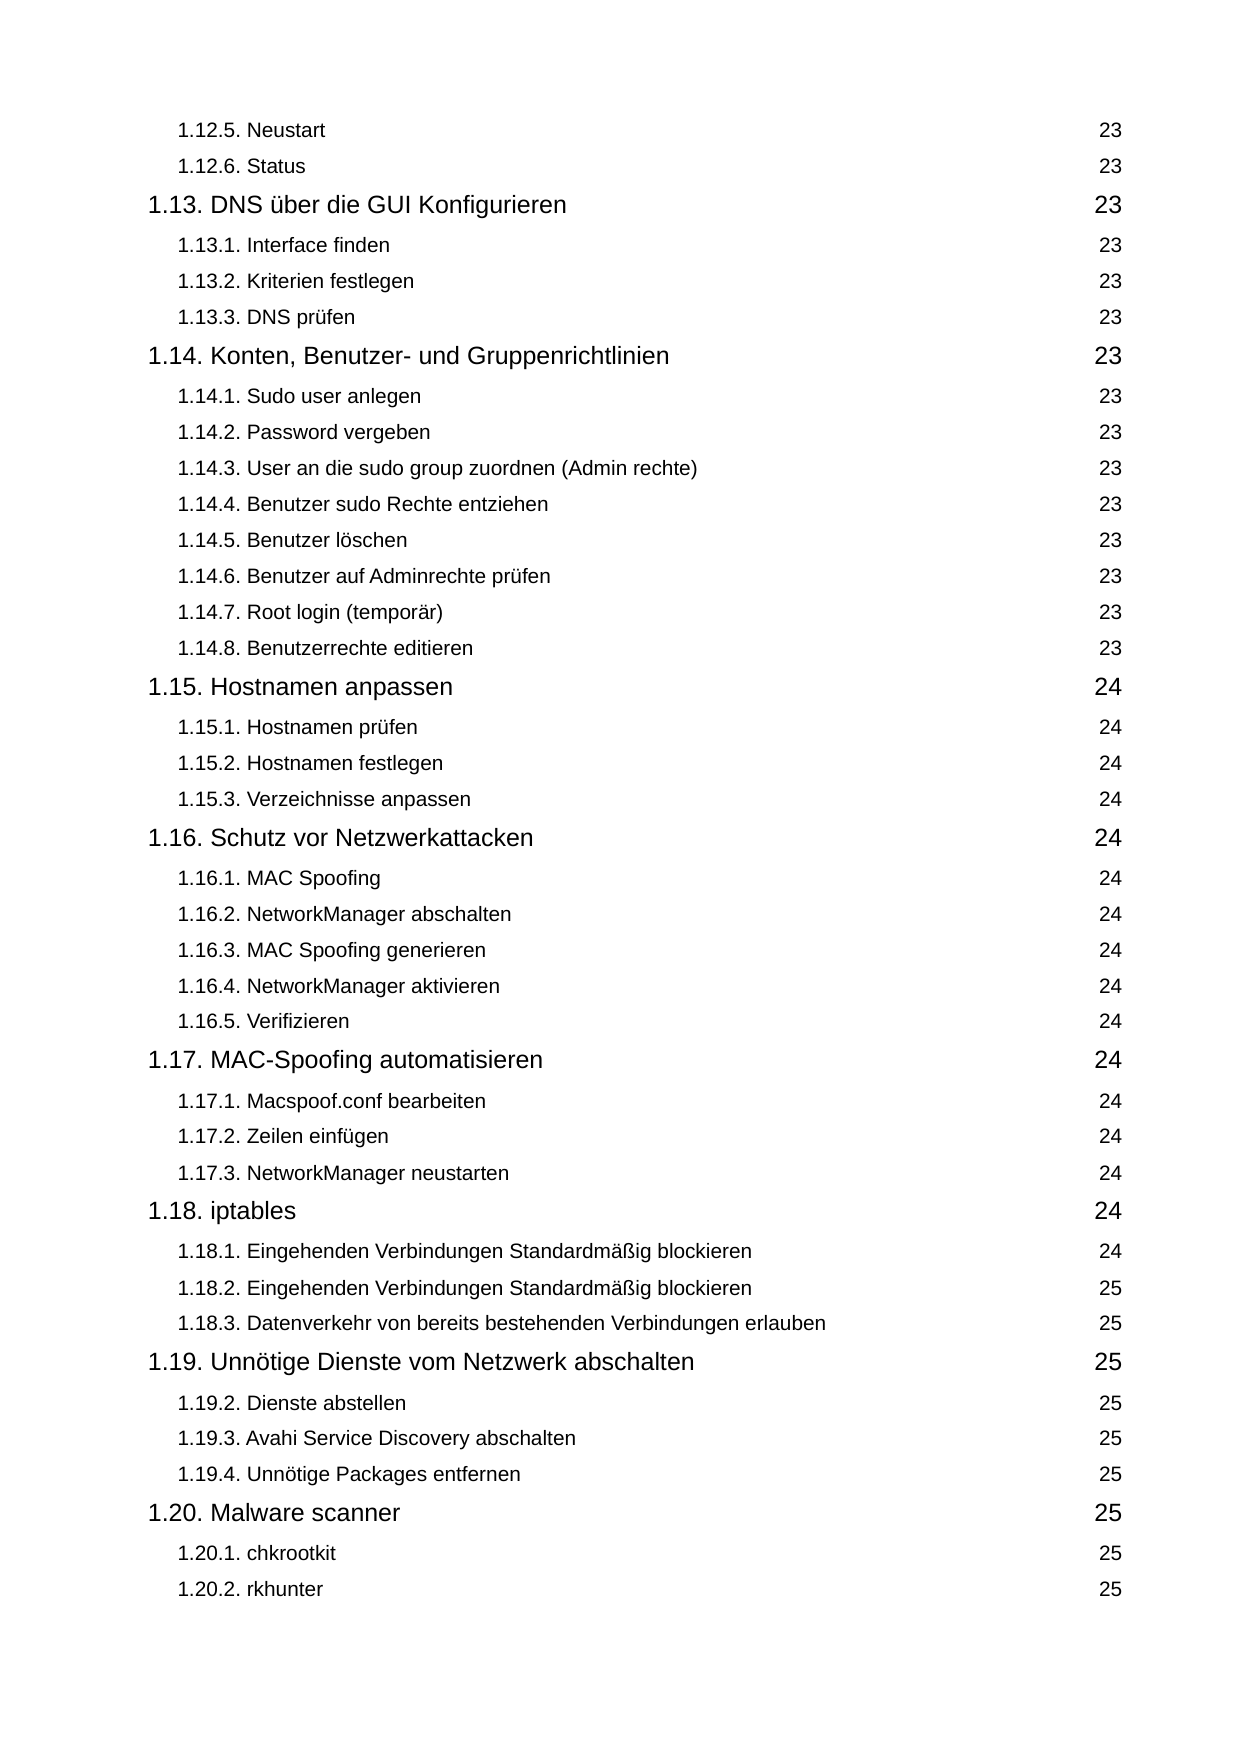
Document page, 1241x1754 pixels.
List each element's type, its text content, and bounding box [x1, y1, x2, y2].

text 1.15.3. Verzeichnisse anpassen 24 [177, 787, 1122, 811]
text 1.17.2. Zeilen einfügen 24 [177, 1124, 1122, 1148]
text 1.19.4. Unnötige Packages entfernen 25 [177, 1462, 1122, 1486]
text 1.15.2. Hostnamen festlegen 24 [177, 751, 1122, 774]
text 1.12.6. Status 23 [177, 154, 1122, 178]
text 1.14.6. Benutzer auf Adminrechte prüfen 23 [177, 564, 1122, 588]
text 1.16.2. NetworkManager abschalten 24 [177, 902, 1122, 926]
text 1.20.1. chkrootkit 25 [177, 1541, 1122, 1565]
text 1.16.5. Verifizieren 24 [177, 1009, 1122, 1033]
text 1.17.3. NetworkManager neustarten 24 [177, 1160, 1122, 1184]
text 1.14.5. Benutzer löschen 23 [177, 528, 1122, 552]
text 1.19. Unnötige Dienste vom Netzwerk abschalten 25 [148, 1347, 1122, 1376]
text 1.13. DNS über die GUI Konfigurieren 23 [148, 190, 1122, 219]
text 1.18.2. Eingehenden Verbindungen Standardmäßig blockieren 25 [177, 1275, 1122, 1299]
text 1.15. Hostnamen anpassen 24 [148, 672, 1122, 700]
text 1.18. iptables 24 [148, 1196, 1122, 1225]
text 1.14.8. Benutzerrechte editieren 23 [177, 636, 1122, 659]
text 1.13.2. Kriterien festlegen 23 [177, 269, 1122, 293]
text 1.14.1. Sudo user anlegen 23 [177, 384, 1122, 408]
text 1.19.2. Dienste abstellen 25 [177, 1390, 1122, 1414]
text 1.15.1. Hostnamen prüfen 24 [177, 715, 1122, 739]
text 1.18.1. Eingehenden Verbindungen Standardmäßig blockieren 24 [177, 1239, 1122, 1263]
text 1.14.3. User an die sudo group zuordnen (Admin rechte) 23 [177, 456, 1122, 480]
text 1.16.3. MAC Spoofing generieren 24 [177, 937, 1122, 961]
text 1.16.4. NetworkManager aktivieren 24 [177, 973, 1122, 997]
text 1.14.7. Root login (temporär) 23 [177, 600, 1122, 624]
text 1.19.3. Avahi Service Discovery abschalten 25 [177, 1426, 1122, 1450]
text 1.14.2. Password vergeben 23 [177, 420, 1122, 444]
text 1.20.2. rkhunter 25 [177, 1577, 1122, 1601]
text 1.13.1. Interface finden 23 [177, 233, 1122, 257]
text 1.18.3. Datenverkehr von bereits bestehenden Verbindungen erlauben 25 [177, 1311, 1122, 1335]
text 1.17. MAC-Spoofing automatisieren 24 [148, 1045, 1122, 1074]
text 1.14. Konten, Benutzer- und Gruppenrichtlinien 23 [148, 341, 1122, 370]
text 1.12.5. Neustart 23 [177, 118, 1122, 142]
text 1.16. Schutz vor Netzwerkattacken 24 [148, 822, 1122, 851]
text 1.17.1. Macspoof.conf bearbeiten 24 [177, 1088, 1122, 1112]
text 1.20. Malware scanner 25 [148, 1498, 1122, 1527]
text 1.13.3. DNS prüfen 23 [177, 305, 1122, 329]
text 1.14.4. Benutzer sudo Rechte entziehen 23 [177, 492, 1122, 516]
text 1.16.1. MAC Spoofing 24 [177, 866, 1122, 889]
